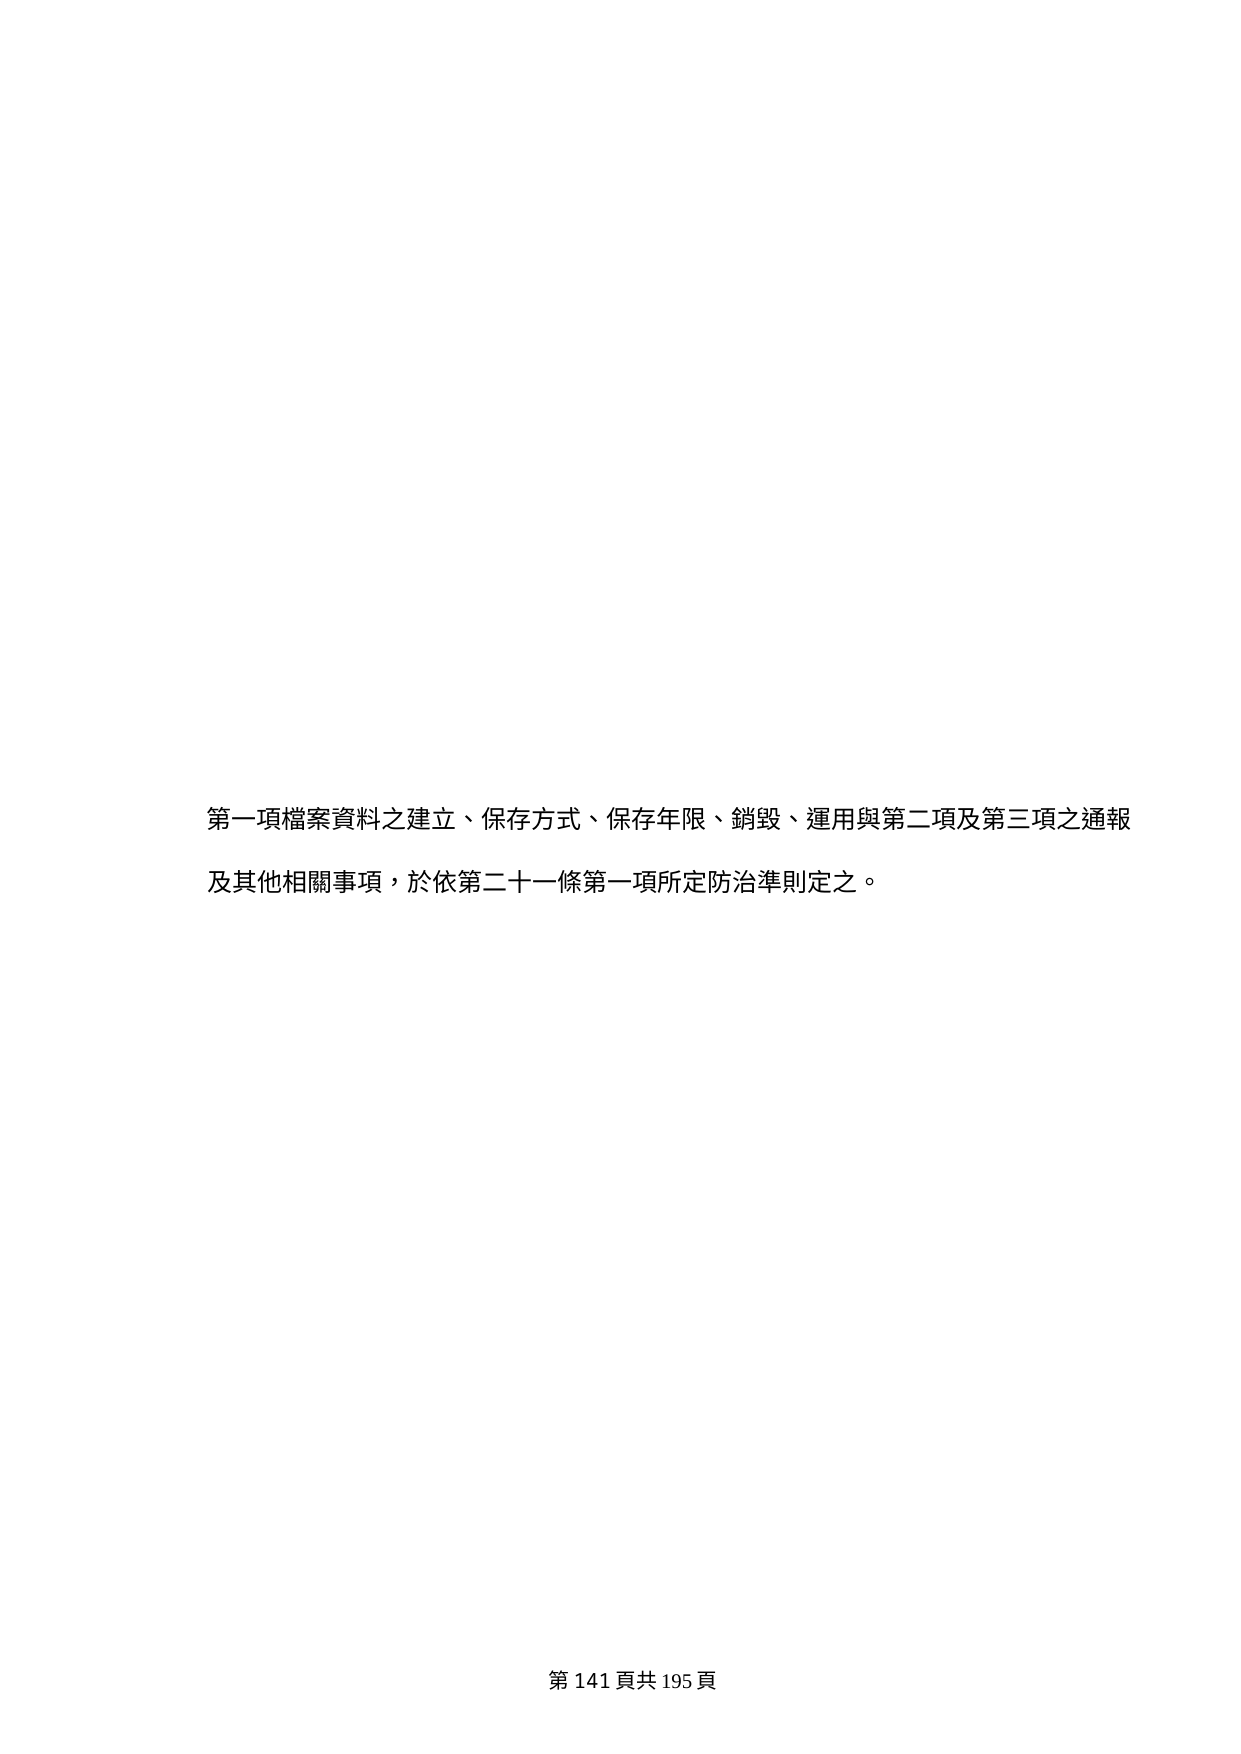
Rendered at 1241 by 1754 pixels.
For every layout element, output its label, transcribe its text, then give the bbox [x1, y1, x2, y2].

text 第一項檔案資料之建立、保存方式、保存年限、銷毀、運用與第二項及第三項之通報及其他相關事項，於依第二十一條第一項所定防治準則定之。 [207, 776, 1152, 901]
